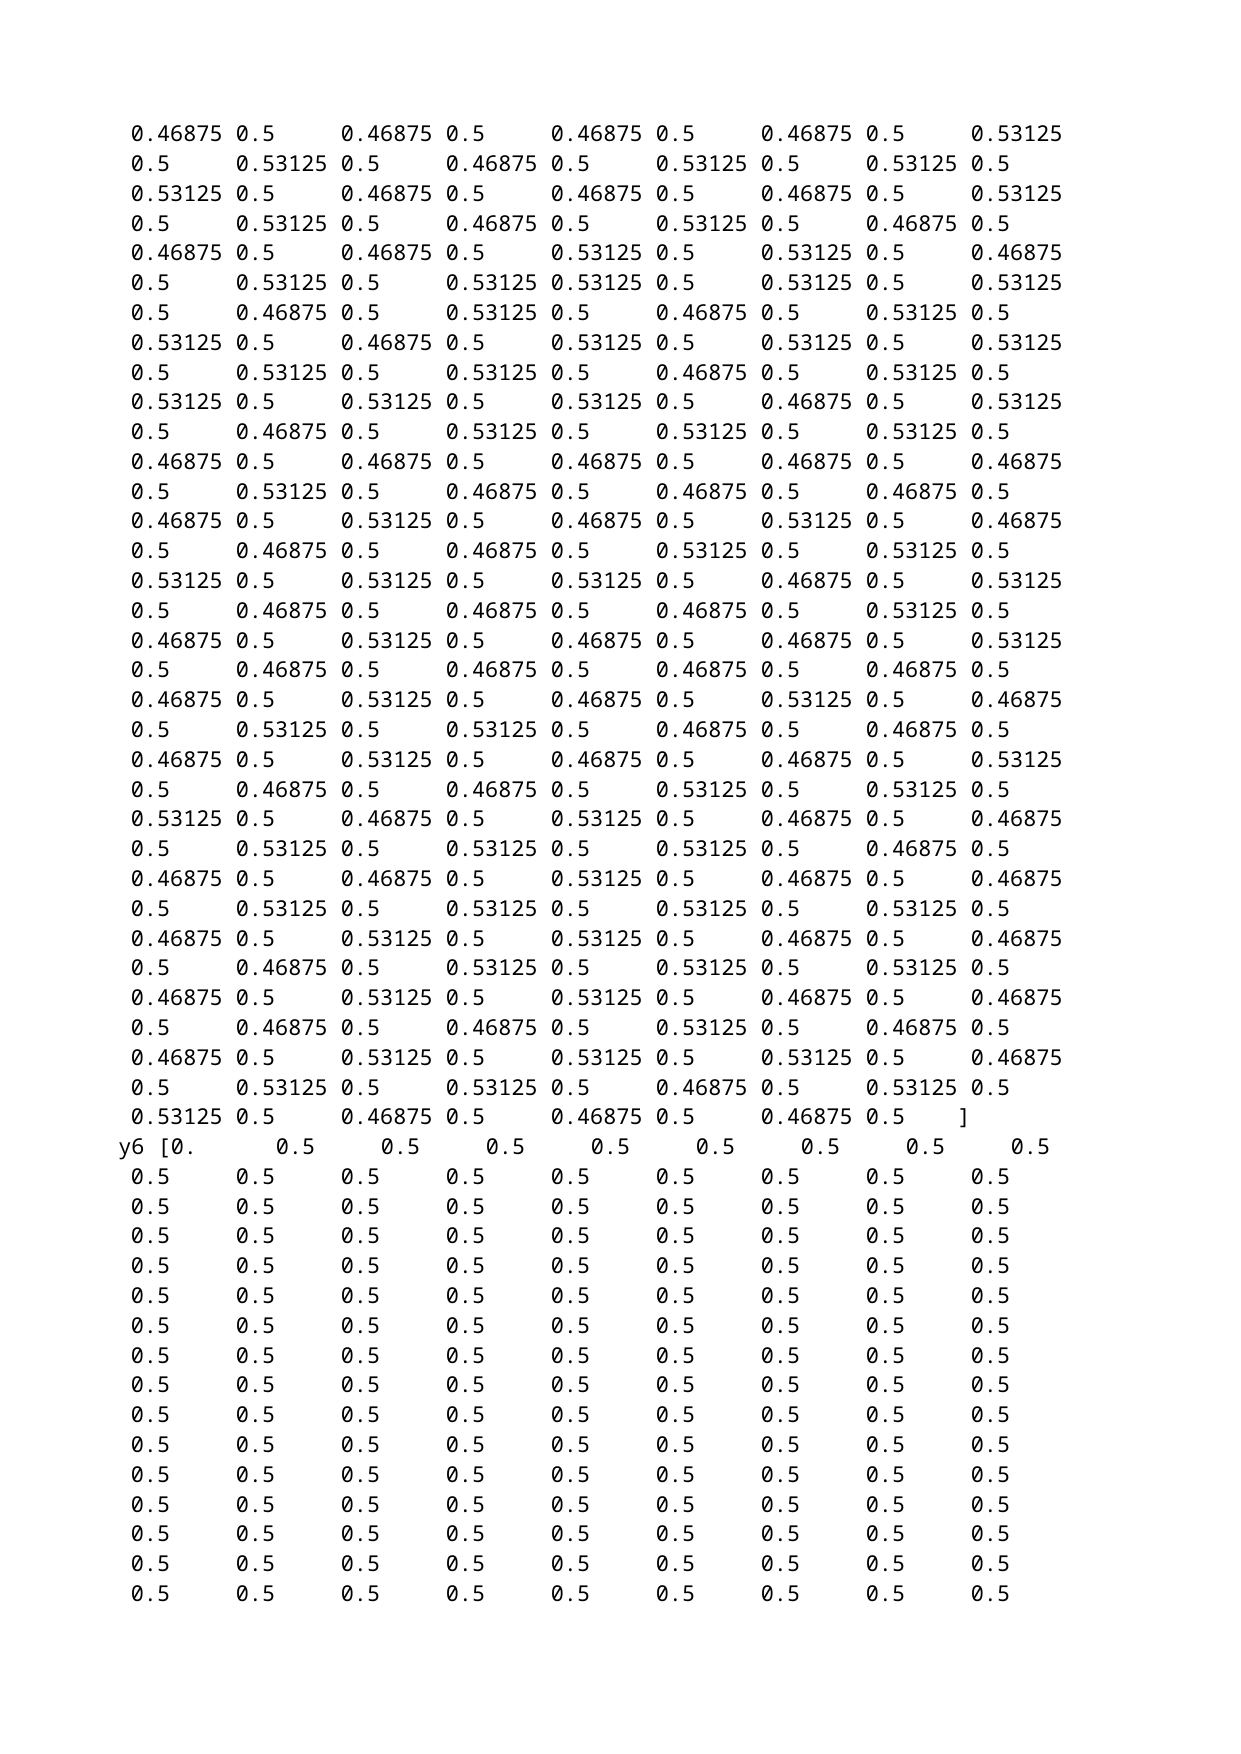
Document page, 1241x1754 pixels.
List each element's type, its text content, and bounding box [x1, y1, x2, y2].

text 0.5 0.5 0.5 0.5 0.5 0.5 0.5 0.5 0.5 [118, 1459, 1122, 1488]
text 0.5 0.53125 0.5 0.53125 0.5 0.53125 0.5 0.46875 0.5 [118, 833, 1122, 863]
text 0.5 0.53125 0.5 0.53125 0.5 0.46875 0.5 0.46875 0.5 [118, 714, 1122, 744]
text 0.5 0.5 0.5 0.5 0.5 0.5 0.5 0.5 0.5 [118, 1369, 1122, 1399]
text 0.46875 0.5 0.53125 0.5 0.53125 0.5 0.46875 0.5 0.46875 [118, 922, 1122, 952]
text 0.53125 0.5 0.46875 0.5 0.53125 0.5 0.46875 0.5 0.46875 [118, 803, 1122, 833]
text 0.5 0.53125 0.5 0.46875 0.5 0.46875 0.5 0.46875 0.5 [118, 476, 1122, 505]
text 0.5 0.5 0.5 0.5 0.5 0.5 0.5 0.5 0.5 [118, 1339, 1122, 1369]
text 0.46875 0.5 0.46875 0.5 0.53125 0.5 0.46875 0.5 0.46875 [118, 863, 1122, 893]
text 0.5 0.46875 0.5 0.46875 0.5 0.53125 0.5 0.46875 0.5 [118, 1012, 1122, 1042]
text 0.53125 0.5 0.46875 0.5 0.46875 0.5 0.46875 0.5 ] [118, 1101, 1122, 1131]
text 0.53125 0.5 0.46875 0.5 0.46875 0.5 0.46875 0.5 0.53125 [118, 178, 1122, 207]
text 0.5 0.46875 0.5 0.53125 0.5 0.53125 0.5 0.53125 0.5 [118, 416, 1122, 446]
text 0.5 0.53125 0.5 0.53125 0.5 0.46875 0.5 0.53125 0.5 [118, 356, 1122, 386]
text 0.5 0.53125 0.5 0.53125 0.5 0.46875 0.5 0.53125 0.5 [118, 1071, 1122, 1101]
text 0.5 0.5 0.5 0.5 0.5 0.5 0.5 0.5 0.5 [118, 1429, 1122, 1459]
text 0.46875 0.5 0.46875 0.5 0.53125 0.5 0.53125 0.5 0.46875 [118, 237, 1122, 267]
text 0.5 0.46875 0.5 0.46875 0.5 0.53125 0.5 0.53125 0.5 [118, 535, 1122, 565]
text 0.5 0.53125 0.5 0.53125 0.53125 0.5 0.53125 0.5 0.53125 [118, 267, 1122, 297]
text y6 [0. 0.5 0.5 0.5 0.5 0.5 0.5 0.5 0.5 [118, 1131, 1122, 1161]
text 0.5 0.5 0.5 0.5 0.5 0.5 0.5 0.5 0.5 [118, 1310, 1122, 1339]
text 0.46875 0.5 0.46875 0.5 0.46875 0.5 0.46875 0.5 0.53125 [118, 118, 1122, 148]
text 0.5 0.53125 0.5 0.46875 0.5 0.53125 0.5 0.46875 0.5 [118, 207, 1122, 237]
text 0.5 0.5 0.5 0.5 0.5 0.5 0.5 0.5 0.5 [118, 1399, 1122, 1429]
text 0.5 0.5 0.5 0.5 0.5 0.5 0.5 0.5 0.5 [118, 1220, 1122, 1250]
text 0.5 0.46875 0.5 0.46875 0.5 0.53125 0.5 0.53125 0.5 [118, 773, 1122, 803]
text 0.5 0.5 0.5 0.5 0.5 0.5 0.5 0.5 0.5 [118, 1548, 1122, 1578]
text 0.53125 0.5 0.53125 0.5 0.53125 0.5 0.46875 0.5 0.53125 [118, 565, 1122, 595]
text 0.5 0.5 0.5 0.5 0.5 0.5 0.5 0.5 0.5 [118, 1280, 1122, 1310]
text 0.46875 0.5 0.46875 0.5 0.46875 0.5 0.46875 0.5 0.46875 [118, 446, 1122, 476]
text 0.53125 0.5 0.53125 0.5 0.53125 0.5 0.46875 0.5 0.53125 [118, 386, 1122, 416]
text 0.5 0.5 0.5 0.5 0.5 0.5 0.5 0.5 0.5 [118, 1578, 1122, 1608]
text 0.5 0.5 0.5 0.5 0.5 0.5 0.5 0.5 0.5 [118, 1161, 1122, 1191]
text 0.5 0.46875 0.5 0.53125 0.5 0.53125 0.5 0.53125 0.5 [118, 952, 1122, 982]
text 0.46875 0.5 0.53125 0.5 0.53125 0.5 0.46875 0.5 0.46875 [118, 982, 1122, 1012]
text 0.5 0.5 0.5 0.5 0.5 0.5 0.5 0.5 0.5 [118, 1488, 1122, 1518]
text 0.5 0.46875 0.5 0.53125 0.5 0.46875 0.5 0.53125 0.5 [118, 297, 1122, 327]
text 0.46875 0.5 0.53125 0.5 0.53125 0.5 0.53125 0.5 0.46875 [118, 1042, 1122, 1071]
text 0.46875 0.5 0.53125 0.5 0.46875 0.5 0.53125 0.5 0.46875 [118, 684, 1122, 714]
text 0.46875 0.5 0.53125 0.5 0.46875 0.5 0.53125 0.5 0.46875 [118, 505, 1122, 535]
text 0.46875 0.5 0.53125 0.5 0.46875 0.5 0.46875 0.5 0.53125 [118, 624, 1122, 654]
text 0.53125 0.5 0.46875 0.5 0.53125 0.5 0.53125 0.5 0.53125 [118, 327, 1122, 356]
text 0.5 0.5 0.5 0.5 0.5 0.5 0.5 0.5 0.5 [118, 1518, 1122, 1548]
text 0.46875 0.5 0.53125 0.5 0.46875 0.5 0.46875 0.5 0.53125 [118, 744, 1122, 773]
text 0.5 0.53125 0.5 0.53125 0.5 0.53125 0.5 0.53125 0.5 [118, 893, 1122, 922]
text 0.5 0.46875 0.5 0.46875 0.5 0.46875 0.5 0.46875 0.5 [118, 654, 1122, 684]
text 0.5 0.5 0.5 0.5 0.5 0.5 0.5 0.5 0.5 [118, 1191, 1122, 1220]
text 0.5 0.5 0.5 0.5 0.5 0.5 0.5 0.5 0.5 [118, 1250, 1122, 1280]
text 0.5 0.53125 0.5 0.46875 0.5 0.53125 0.5 0.53125 0.5 [118, 148, 1122, 178]
text 0.5 0.46875 0.5 0.46875 0.5 0.46875 0.5 0.53125 0.5 [118, 595, 1122, 624]
